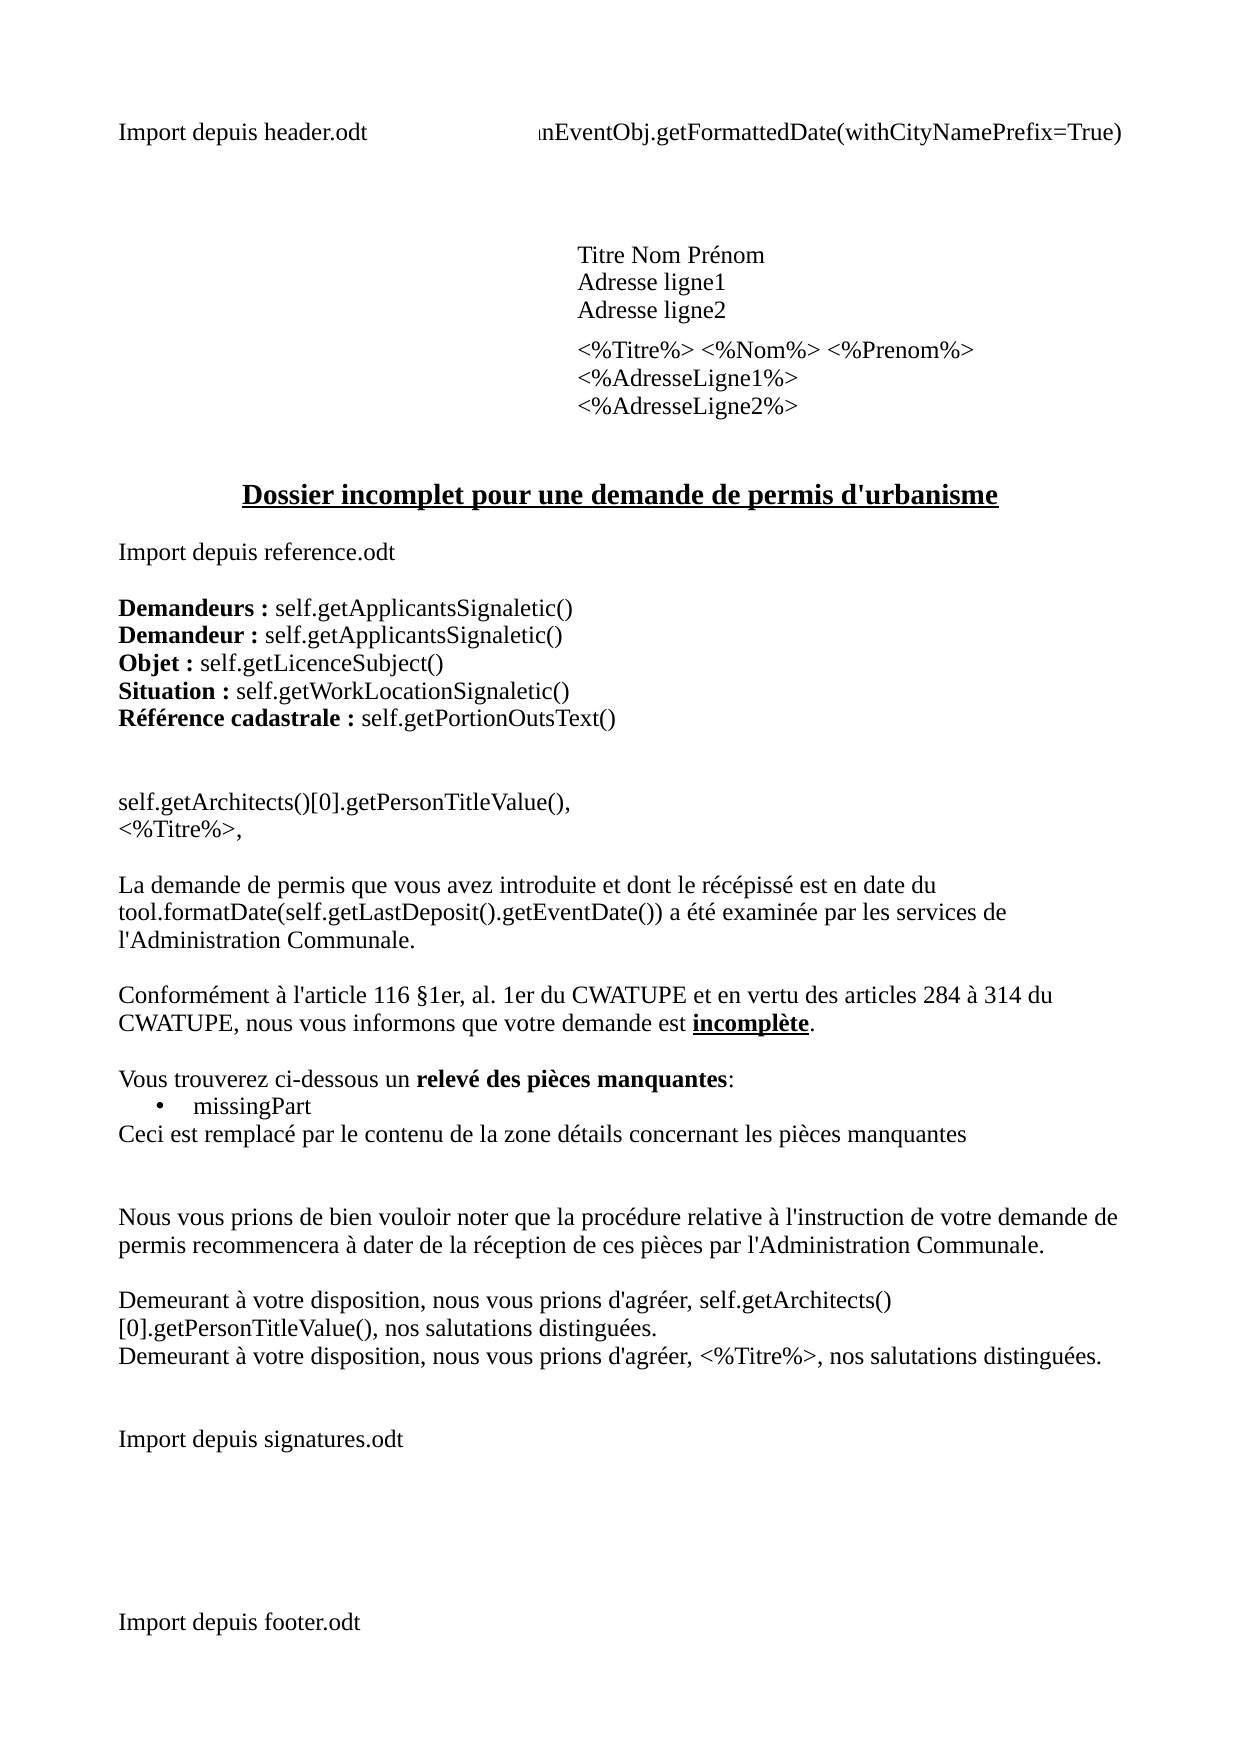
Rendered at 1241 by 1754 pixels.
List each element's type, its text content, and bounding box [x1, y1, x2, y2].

text Nous vous prions de bien vouloir noter que la procédure relative à l'instruction de votre demande de permis recommencera à dater de la réception de ces pièces par l'Administration Communale. [118, 1203, 1122, 1259]
text <%Titre%>, [118, 815, 1122, 843]
text <%Titre%> <%Nom%> <%Prenom%> <%AdresseLigne1%> <%AdresseLigne2%> [577, 336, 1031, 419]
list missingPart [156, 1092, 1122, 1120]
text urbanEventObj.getFormattedDate(withCityNamePrefix=True) [118, 118, 1122, 427]
text Ceci est remplacé par le contenu de la zone détails concernant les pièces manquantes [118, 1120, 1122, 1148]
text Demeurant à votre disposition, nous vous prions d'agréer, <%Titre%>, nos salutations distinguées. [118, 1342, 1122, 1369]
text Import depuis header.odt [118, 118, 539, 146]
text Import depuis reference.odt [118, 538, 1122, 566]
text Situation : self.getWorkLocationSignaletic() [118, 677, 1122, 704]
text Objet : self.getLicenceSubject() [118, 649, 1122, 677]
text Demandeur : self.getApplicantsSignaletic() [118, 621, 1122, 649]
text self.getArchitects()[0].getPersonTitleValue(), [118, 788, 1122, 815]
text Conformément à l'article 116 §1er, al. 1er du CWATUPE et en vertu des articles 284 à 314 du CWATUPE, nous vous informons que votre demande est incomplète. [118, 982, 1122, 1037]
text Demandeurs : self.getApplicantsSignaletic() [118, 594, 1122, 621]
text Demeurant à votre disposition, nous vous prions d'agréer, self.getArchitects()[0].getPersonTitleValue(), nos salutations distinguées. [118, 1286, 1122, 1342]
title Dossier incomplet pour une demande de permis d'urbanisme [118, 478, 1122, 511]
text Vous trouverez ci-dessous un relevé des pièces manquantes: [118, 1065, 1122, 1092]
text Import depuis signatures.odt [118, 1425, 1122, 1453]
text Référence cadastrale : self.getPortionOutsText() [118, 704, 1122, 732]
text La demande de permis que vous avez introduite et dont le récépissé est en date du tool.formatDate(self.getLastDeposit().getEventDate()) a été examinée par les services de l'Administration Communale. [118, 871, 1122, 954]
text Titre Nom Prénom Adresse ligne1 Adresse ligne2 [577, 241, 1031, 324]
